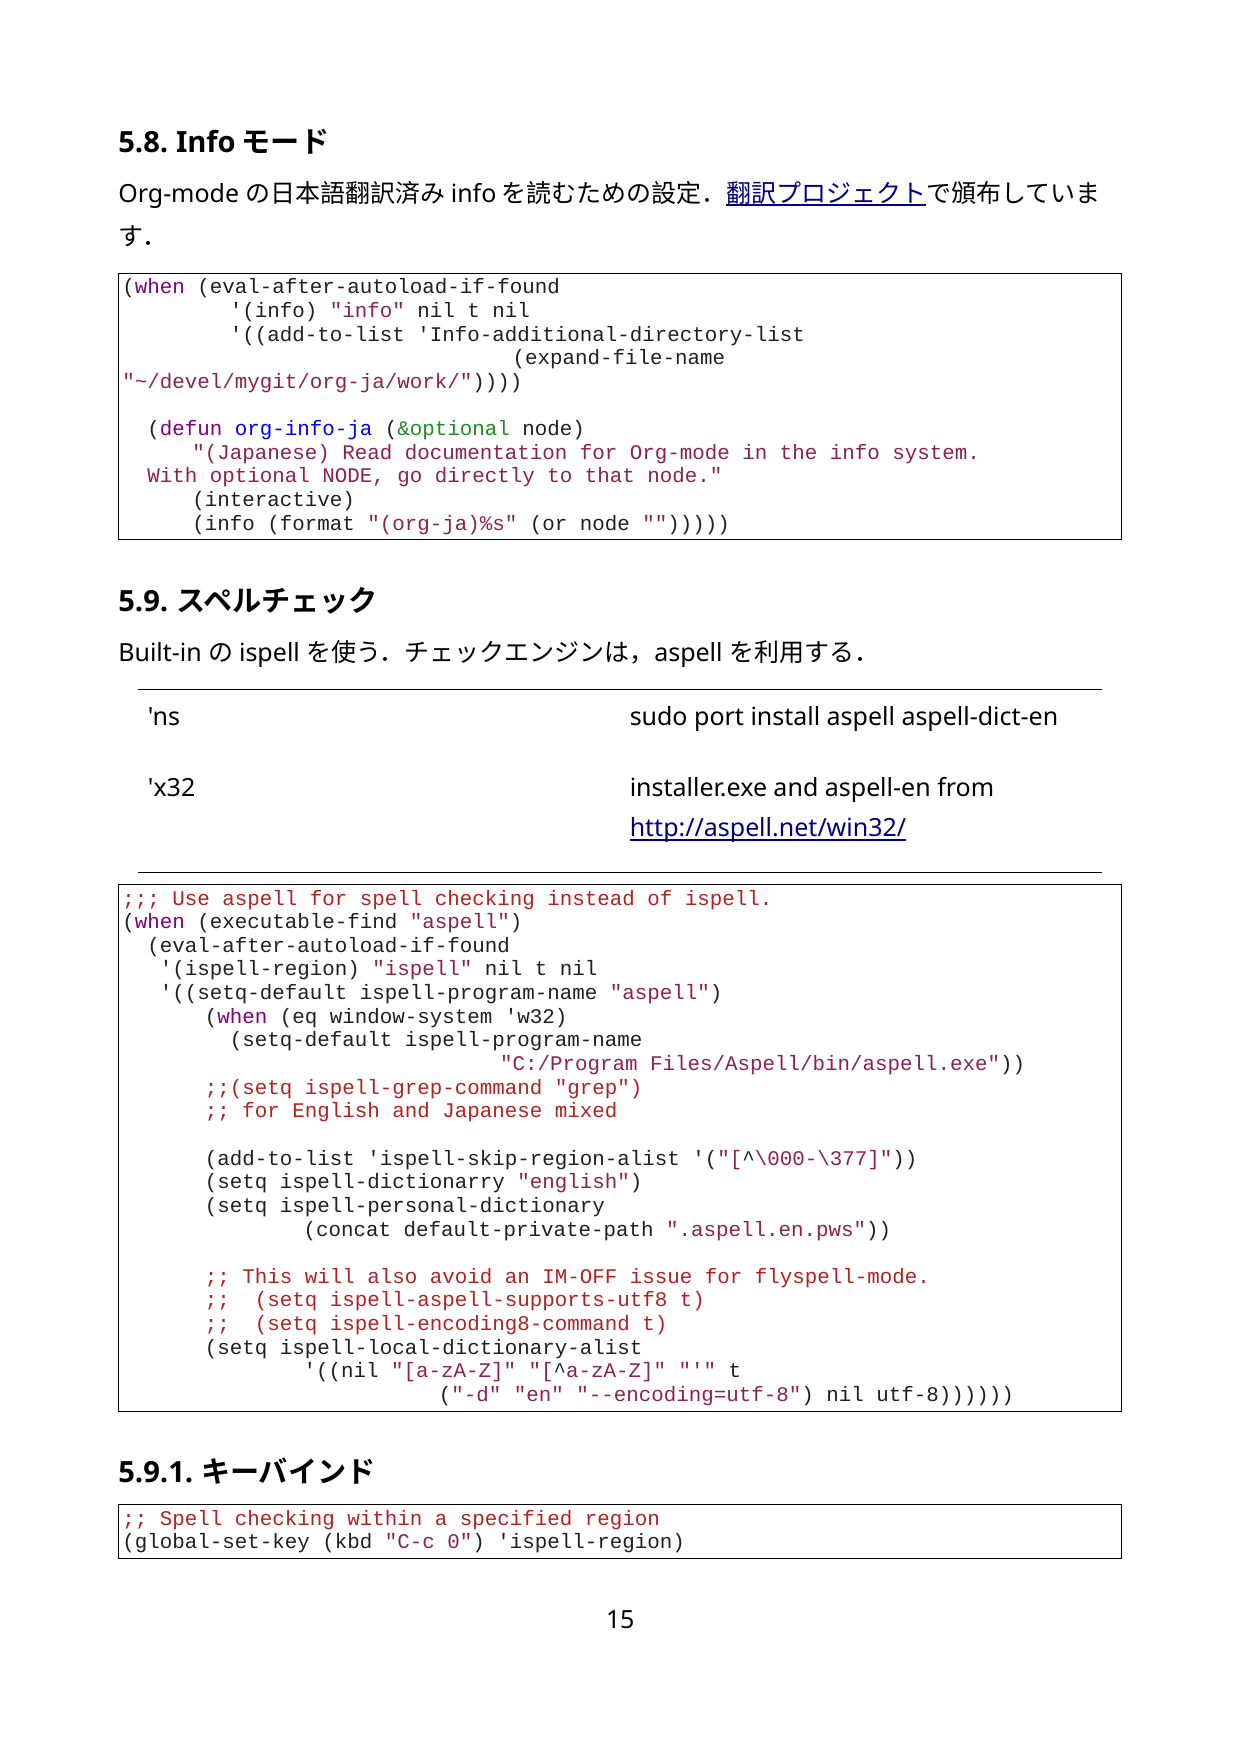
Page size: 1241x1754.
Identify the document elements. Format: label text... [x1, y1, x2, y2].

text (eval-after-autoload-if-found [119, 931, 1121, 954]
text (concat default-private-path ".aspell.en.pws")) [119, 1214, 1121, 1238]
subtitle Infoモード [118, 118, 1122, 161]
text "C:/Program Files/Aspell/bin/aspell.exe")) [119, 1049, 1121, 1073]
subtitle キーバインド [118, 1449, 1122, 1491]
text (when (eval-after-autoload-if-found [119, 274, 1121, 296]
table_cell installer.exe and aspell-en from http://aspell.net/win32/ [620, 760, 1102, 872]
text ("-d" "en" "--encoding=utf-8") nil utf-8)))))) [119, 1380, 1121, 1411]
text '((add-to-list 'Info-additional-directory-list [119, 320, 1121, 343]
text ;; for English and Japanese mixed [119, 1096, 1121, 1120]
text (setq ispell-dictionarry "english") [119, 1167, 1121, 1191]
text '(ispell-region) "ispell" nil t nil [119, 954, 1121, 978]
text (global-set-key (kbd "C-c 0") 'ispell-region) [119, 1528, 1121, 1558]
text (when (eq window-system 'w32) [119, 1002, 1121, 1025]
text ;;(setq ispell-grep-command "grep") [119, 1073, 1121, 1096]
text (setq ispell-personal-dictionary [119, 1191, 1121, 1214]
text '((nil "[a-zA-Z]" "[^a-zA-Z]" "'" t [119, 1356, 1121, 1380]
text (info (format "(org-ja)%s" (or node ""))))) [119, 509, 1121, 539]
text ;; This will also avoid an IM-OFF issue for flyspell-mode. [119, 1262, 1121, 1286]
text Org-mode の日本語翻訳済みinfoを読むための設定．翻訳プロジェクトで頒布しています． [118, 173, 1122, 253]
text '((setq-default ispell-program-name "aspell") [119, 978, 1121, 1002]
text (when (executable-find "aspell") [119, 907, 1121, 931]
text ;; (setq ispell-aspell-supports-utf8 t) [119, 1286, 1121, 1309]
text ;; Spell checking within a specified region [119, 1505, 1121, 1528]
text With optional NODE, go directly to that node." [119, 462, 1121, 485]
text (expand-file-name "~/devel/mygit/org-ja/work/")))) [119, 343, 1121, 391]
subtitle スペルチェック [118, 578, 1122, 620]
text ;;; Use aspell for spell checking instead of ispell. [119, 885, 1121, 907]
table_cell 'x32 [138, 760, 620, 872]
text ;; (setq ispell-encoding8-command t) [119, 1309, 1121, 1333]
text Built-in の ispell を使う．チェックエンジンは，aspell を利用する． [118, 633, 1122, 669]
text (setq ispell-local-dictionary-alist [119, 1333, 1121, 1356]
text (defun org-info-ja (&optional node) [119, 414, 1121, 438]
text "(Japanese) Read documentation for Org-mode in the info system. [119, 438, 1121, 462]
table_header 'ns [138, 690, 620, 760]
text '(info) "info" nil t nil [119, 296, 1121, 320]
text (interactive) [119, 485, 1121, 509]
table_header sudo port install aspell aspell-dict-en [620, 690, 1102, 760]
text (add-to-list 'ispell-skip-region-alist '("[^\000-\377]")) [119, 1144, 1121, 1167]
text (setq-default ispell-program-name [119, 1025, 1121, 1049]
